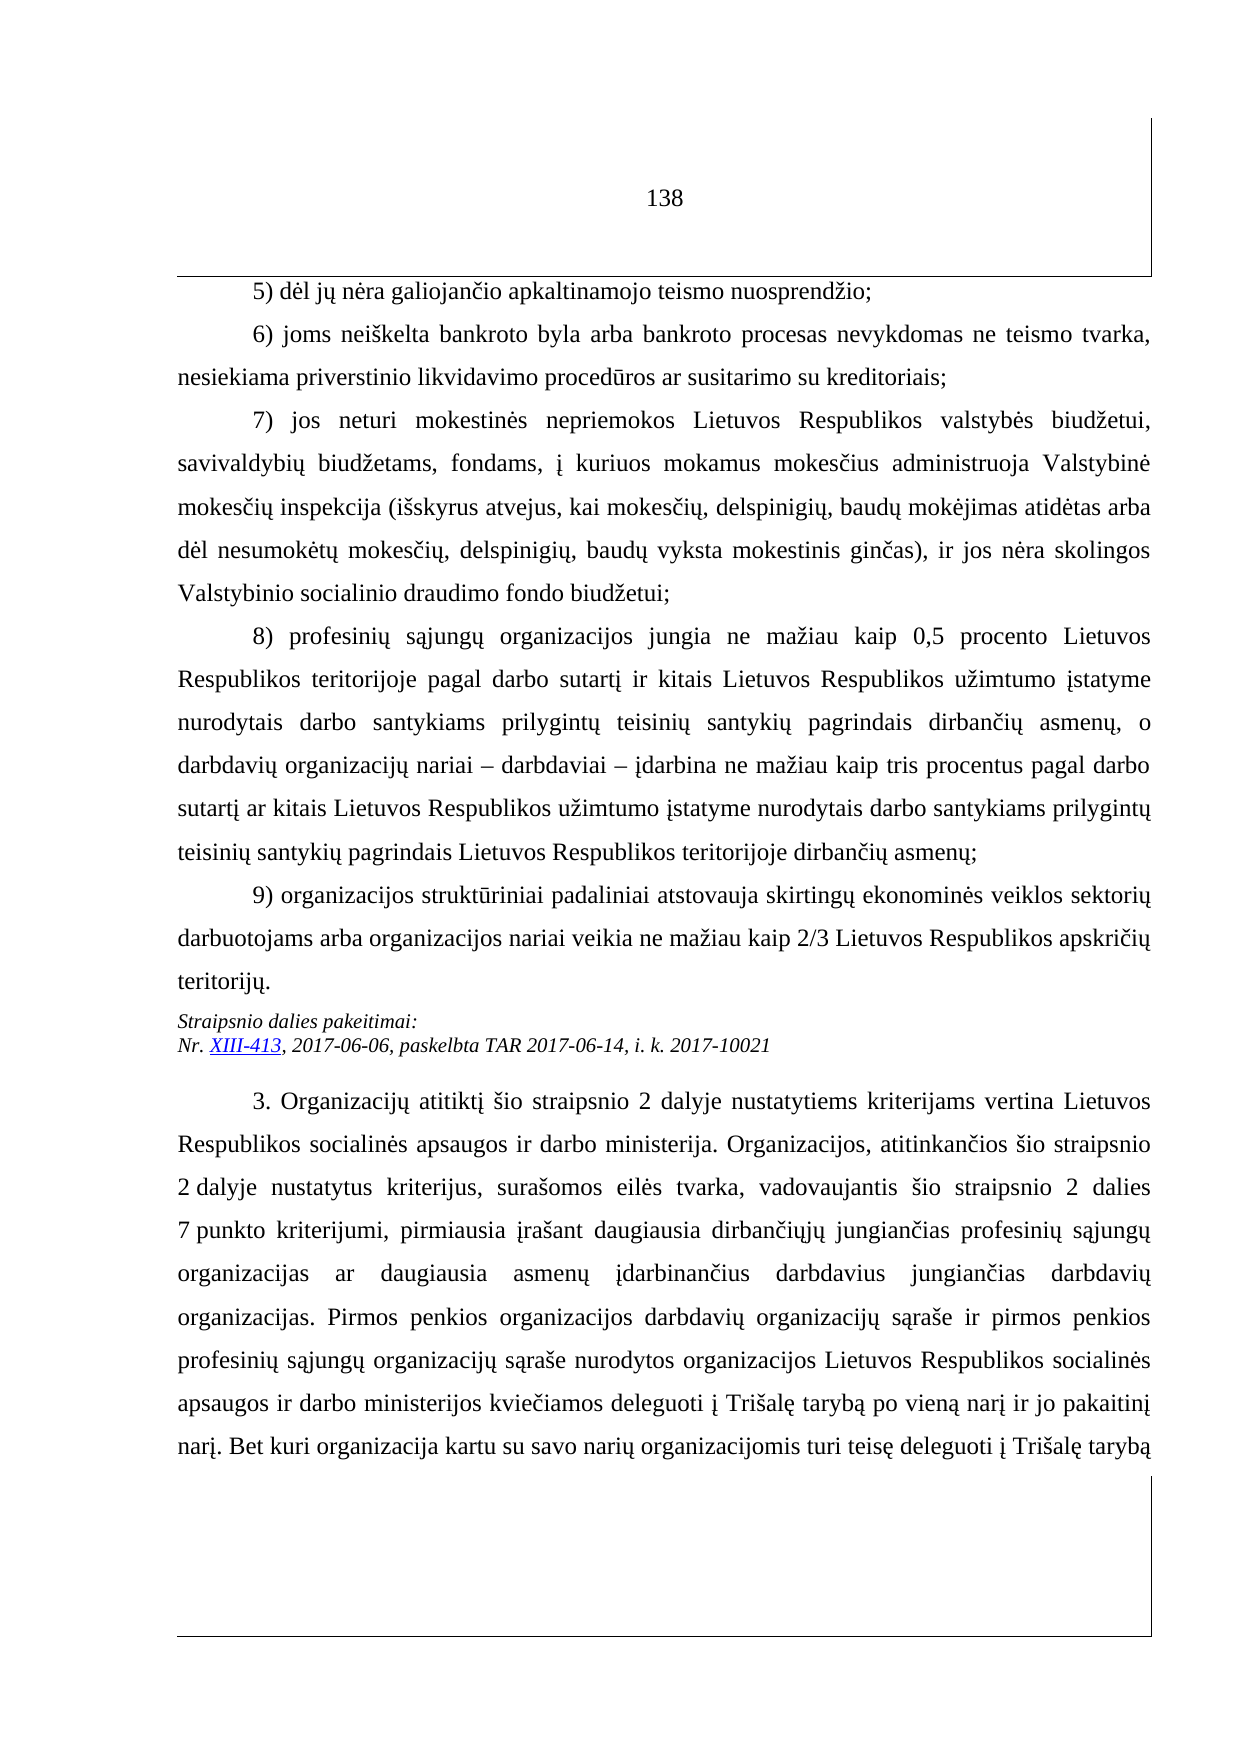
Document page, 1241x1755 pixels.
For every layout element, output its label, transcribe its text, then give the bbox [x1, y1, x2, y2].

text 3. Organizacijų atitiktį šio straipsnio 2 dalyje nustatytiems kriterijams vertina Lietuvos Respublikos socialinės apsaugos ir darbo ministerija. Organizacijos, atitinkančios šio straipsnio 2 dalyje nustatytus kriterijus, surašomos eilės tvarka, vadovaujantis šio straipsnio 2 dalies 7 punkto kriterijumi, pirmiausia įrašant daugiausia dirbančiųjų jungiančias profesinių sąjungų organizacijas ar daugiausia asmenų įdarbinančius darbdavius jungiančias darbdavių organizacijas. Pirmos penkios organizacijos darbdavių organizacijų sąraše ir pirmos penkios profesinių sąjungų organizacijų sąraše nurodytos organizacijos Lietuvos Respublikos socialinės apsaugos ir darbo ministerijos kviečiamos deleguoti į Trišalę tarybą po vieną narį ir jo pakaitinį narį. Bet kuri organizacija kartu su savo narių organizacijomis turi teisę deleguoti į Trišalę tarybą [177, 1086, 1152, 1460]
text 8) profesinių sąjungų organizacijos jungia ne mažiau kaip 0,5 procento Lietuvos Respublikos teritorijoje pagal darbo sutartį ir kitais Lietuvos Respublikos užimtumo įstatyme nurodytais darbo santykiams prilygintų teisinių santykių pagrindais dirbančių asmenų, o darbdavių organizacijų nariai – darbdaviai – įdarbina ne mažiau kaip tris procentus pagal darbo sutartį ar kitais Lietuvos Respublikos užimtumo įstatyme nurodytais darbo santykiams prilygintų teisinių santykių pagrindais Lietuvos Respublikos teritorijoje dirbančių asmenų; [177, 621, 1152, 865]
text 9) organizacijos struktūriniai padaliniai atstovauja skirtingų ekonominės veiklos sektorių darbuotojams arba organizacijos nariai veikia ne mažiau kaip 2/3 Lietuvos Respublikos apskričių teritorijų. [177, 880, 1152, 995]
text 5) dėl jų nėra galiojančio apkaltinamojo teismo nuosprendžio; [177, 276, 1152, 305]
text Nr. XIII-413, 2017-06-06, paskelbta TAR 2017-06-14, i. k. 2017-10021 [177, 1033, 1152, 1057]
text 6) joms neiškelta bankroto byla arba bankroto procesas nevykdomas ne teismo tvarka, nesiekiama priverstinio likvidavimo procedūros ar susitarimo su kreditoriais; [177, 319, 1152, 391]
text Straipsnio dalies pakeitimai: [177, 1009, 1152, 1033]
text 7) jos neturi mokestinės nepriemokos Lietuvos Respublikos valstybės biudžetui, savivaldybių biudžetams, fondams, į kuriuos mokamus mokesčius administruoja Valstybinė mokesčių inspekcija (išskyrus atvejus, kai mokesčių, delspinigių, baudų mokėjimas atidėtas arba dėl nesumokėtų mokesčių, delspinigių, baudų vyksta mokestinis ginčas), ir jos nėra skolingos Valstybinio socialinio draudimo fondo biudžetui; [177, 405, 1152, 607]
